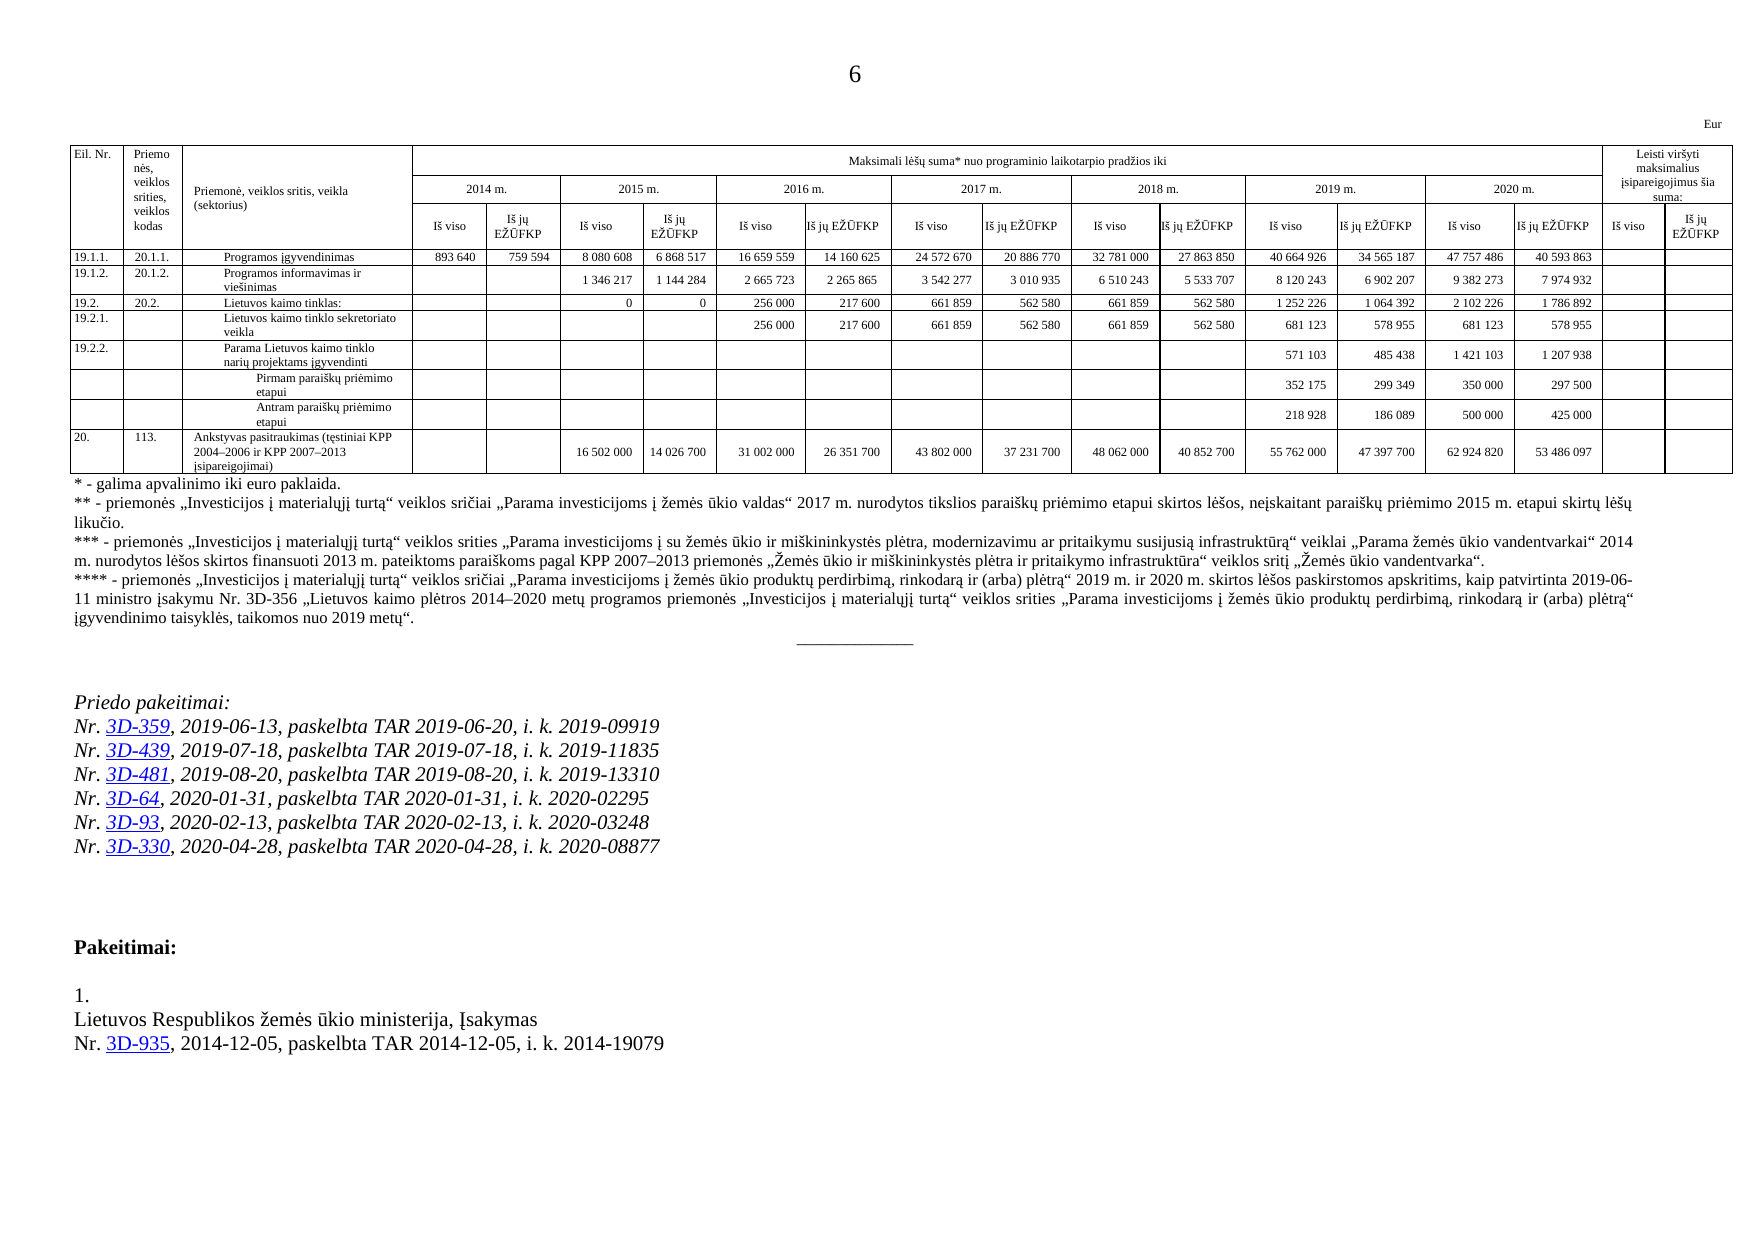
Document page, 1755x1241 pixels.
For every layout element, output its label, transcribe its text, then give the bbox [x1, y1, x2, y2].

table_cell [1603, 370, 1664, 399]
table_cell 20.1.2. [124, 266, 182, 294]
table_cell 14 026 700 [644, 430, 716, 473]
table_cell [1666, 250, 1732, 264]
table_cell 2018 m. [1072, 176, 1245, 203]
table_cell [1666, 430, 1732, 473]
text Nr. 3D-359, 2019-06-13, paskelbta TAR 2019-06-20, i. k. 2019-09919 [74, 714, 1636, 738]
table_cell 3 542 277 [892, 266, 982, 294]
table_cell 352 175 [1246, 370, 1337, 399]
table_cell 425 000 [1515, 400, 1602, 429]
table_cell [1072, 400, 1159, 429]
table_cell Iš viso [1603, 204, 1664, 249]
table_cell [806, 370, 891, 399]
text Nr. 3D-935, 2014-12-05, paskelbta TAR 2014-12-05, i. k. 2014-19079 [74, 1031, 1636, 1055]
table_cell 16 502 000 [561, 430, 643, 473]
table_cell Pirmam paraiškų priėmimo etapui [183, 370, 412, 399]
table_cell 893 640 [413, 250, 486, 264]
table_cell Iš viso [892, 204, 982, 249]
table_cell [1603, 250, 1664, 264]
table_cell 19.2.1. [71, 311, 123, 339]
table_cell 1 786 892 [1515, 295, 1602, 310]
table_header [1426, 117, 1514, 145]
table_cell 661 859 [1072, 295, 1159, 310]
table_cell Iš jų EŽŪFKP [1666, 204, 1732, 249]
table_cell Iš jų EŽŪFKP [983, 204, 1071, 249]
table_cell 186 089 [1338, 400, 1425, 429]
table_cell [806, 400, 891, 429]
table_cell [1603, 430, 1664, 473]
table_cell 19.1.1. [71, 250, 123, 264]
table_cell Lietuvos kaimo tinklo sekretoriato veikla [183, 311, 412, 339]
table_cell 562 580 [983, 295, 1071, 310]
table_cell [1603, 295, 1664, 310]
table_cell 0 [644, 295, 716, 310]
table_cell 43 802 000 [892, 430, 982, 473]
table_cell 485 438 [1338, 341, 1425, 369]
table_cell 562 580 [1161, 311, 1245, 339]
table_header [806, 117, 891, 145]
table_cell Iš jų EŽŪFKP [644, 204, 716, 249]
table_cell [1072, 370, 1159, 399]
table_cell 53 486 097 [1515, 430, 1602, 473]
table_cell 2014 m. [413, 176, 560, 203]
text Nr. 3D-439, 2019-07-18, paskelbta TAR 2019-07-18, i. k. 2019-11835 [74, 738, 1636, 762]
table_cell 20 886 770 [983, 250, 1071, 264]
table_cell 55 762 000 [1246, 430, 1337, 473]
table_cell Iš jų EŽŪFKP [1161, 204, 1245, 249]
text ** - priemonės „Investicijos į materialųjį turtą“ veiklos sričiai „Parama investicijoms į žemės ūkio valdas“ 2017 m. nurodytos tikslios paraiškų priėmimo etapui skirtos lėšos, neįskaitant paraiškų priėmimo 2015 m. etapui skirtų lėšų likučio. [74, 493, 1636, 532]
table_cell 5 533 707 [1161, 266, 1245, 294]
table_header [1246, 117, 1337, 145]
table_cell 40 593 863 [1515, 250, 1602, 264]
table_header [123, 117, 182, 145]
table_cell 350 000 [1426, 370, 1514, 399]
table_cell [1603, 341, 1664, 369]
table_cell [487, 266, 560, 294]
table_cell [1666, 295, 1732, 310]
table_cell [413, 341, 486, 369]
table_cell 217 600 [806, 311, 891, 339]
text Nr. 3D-93, 2020-02-13, paskelbta TAR 2020-02-13, i. k. 2020-03248 [74, 810, 1636, 834]
table_cell 20. [71, 430, 123, 473]
table_cell Priemonės, veiklos srities, veiklos kodas [124, 146, 182, 249]
table_cell Leisti viršyti maksimalius įsipareigojimus šia suma: [1603, 146, 1732, 203]
table_cell [124, 370, 182, 399]
table_cell Programos informavimas ir viešinimas [183, 266, 412, 294]
table_cell 24 572 670 [892, 250, 982, 264]
table_cell Eil. Nr. [71, 146, 123, 249]
table_cell 2015 m. [561, 176, 716, 203]
table_cell Ankstyvas pasitraukimas (tęstiniai KPP 2004–2006 ir KPP 2007–2013 įsipareigojimai) [183, 430, 412, 473]
table_cell 256 000 [717, 295, 805, 310]
table_header [183, 117, 413, 145]
table_cell 6 868 517 [644, 250, 716, 264]
table_cell Iš viso [413, 204, 486, 249]
table_cell [644, 341, 716, 369]
table_cell [561, 400, 643, 429]
text *** - priemonės „Investicijos į materialųjį turtą“ veiklos srities „Parama investicijoms į su žemės ūkio ir miškininkystės plėtra, modernizavimu ar pritaikymu susijusią infrastruktūrą“ veiklai „Parama žemės ūkio vandentvarkai“ 2014 m. nurodytos lėšos skirtos finansuoti 2013 m. pateiktoms paraiškoms pagal KPP 2007–2013 priemonės „Žemės ūkio ir miškininkystės plėtra ir pritaikymo infrastruktūra“ veiklos sritį „Žemės ūkio vandentvarka“. [74, 532, 1636, 570]
table_cell 8 080 608 [561, 250, 643, 264]
table_cell 34 565 187 [1338, 250, 1425, 264]
table_cell 20.1.1. [124, 250, 182, 264]
table_cell [1666, 400, 1732, 429]
table_cell Lietuvos kaimo tinklas: [183, 295, 412, 310]
table_cell 681 123 [1426, 311, 1514, 339]
table_cell [892, 370, 982, 399]
table_cell 578 955 [1515, 311, 1602, 339]
table_cell 1 064 392 [1338, 295, 1425, 310]
table_cell 48 062 000 [1072, 430, 1159, 473]
table_cell 37 231 700 [983, 430, 1071, 473]
text Lietuvos Respublikos žemės ūkio ministerija, Įsakymas [74, 1007, 1636, 1031]
table_cell [717, 370, 805, 399]
text **** - priemonės „Investicijos į materialųjį turtą“ veiklos sričiai „Parama investicijoms į žemės ūkio produktų perdirbimą, rinkodarą ir (arba) plėtrą“ 2019 m. ir 2020 m. skirtos lėšos paskirstomos apskritims, kaip patvirtinta 2019-06-11 ministro įsakymu Nr. 3D-356 „Lietuvos kaimo plėtros 2014–2020 metų programos priemonės „Investicijos į materialųjį turtą“ veiklos srities „Parama investicijoms į žemės ūkio produktų perdirbimą, rinkodarą ir (arba) plėtrą“ įgyvendinimo taisyklės, taikomos nuo 2019 metų“. [74, 570, 1636, 627]
table_cell Iš viso [1072, 204, 1159, 249]
table_cell 661 859 [892, 311, 982, 339]
table_cell 2019 m. [1246, 176, 1425, 203]
table_header [70, 117, 123, 145]
table_cell [1161, 341, 1245, 369]
table_cell [1666, 370, 1732, 399]
table_header [1337, 117, 1426, 145]
table_cell [1603, 311, 1664, 339]
table_cell [487, 341, 560, 369]
table_cell 2 265 865 [806, 266, 891, 294]
table_cell 1 421 103 [1426, 341, 1514, 369]
table_cell 1 207 938 [1515, 341, 1602, 369]
table_cell 2016 m. [717, 176, 891, 203]
table_cell Programos įgyvendinimas [183, 250, 412, 264]
table_cell 218 928 [1246, 400, 1337, 429]
table_cell 661 859 [1072, 311, 1159, 339]
table_cell 6 902 207 [1338, 266, 1425, 294]
table_cell [892, 341, 982, 369]
table_cell [71, 400, 123, 429]
table_cell 256 000 [717, 311, 805, 339]
table_cell [717, 341, 805, 369]
table_cell [561, 370, 643, 399]
text Nr. 3D-481, 2019-08-20, paskelbta TAR 2019-08-20, i. k. 2019-13310 [74, 762, 1636, 786]
table_cell 578 955 [1338, 311, 1425, 339]
table_cell 47 397 700 [1338, 430, 1425, 473]
table_cell 299 349 [1338, 370, 1425, 399]
table_cell [413, 266, 486, 294]
table_cell 62 924 820 [1426, 430, 1514, 473]
table_cell 19.1.2. [71, 266, 123, 294]
table_cell Iš viso [1426, 204, 1514, 249]
text Pakeitimai: [74, 935, 1636, 959]
table_cell [644, 370, 716, 399]
table_cell Iš jų EŽŪFKP [1338, 204, 1425, 249]
table_cell 1 346 217 [561, 266, 643, 294]
table_cell 14 160 625 [806, 250, 891, 264]
table_cell [1666, 266, 1732, 294]
table_cell Iš viso [561, 204, 643, 249]
table_cell 759 594 [487, 250, 560, 264]
table_cell [413, 400, 486, 429]
table_cell [1603, 400, 1664, 429]
table_header [413, 117, 717, 145]
table_cell 27 863 850 [1161, 250, 1245, 264]
table_cell Iš jų EŽŪFKP [806, 204, 891, 249]
table_cell 32 781 000 [1072, 250, 1159, 264]
table_cell [1666, 341, 1732, 369]
table_cell 26 351 700 [806, 430, 891, 473]
table_cell 19.2. [71, 295, 123, 310]
text Nr. 3D-64, 2020-01-31, paskelbta TAR 2020-01-31, i. k. 2020-02295 [74, 786, 1636, 810]
table_cell [983, 341, 1071, 369]
table_cell 571 103 [1246, 341, 1337, 369]
table_cell [644, 400, 716, 429]
table_header [1160, 117, 1246, 145]
table_header [1071, 117, 1160, 145]
table_cell 2 102 226 [1426, 295, 1514, 310]
table_cell Antram paraiškų priėmimo etapui [183, 400, 412, 429]
table_cell 7 974 932 [1515, 266, 1602, 294]
table_cell 47 757 486 [1426, 250, 1514, 264]
table_cell 297 500 [1515, 370, 1602, 399]
table_cell [1161, 400, 1245, 429]
table_cell [983, 400, 1071, 429]
table_cell Iš viso [1246, 204, 1337, 249]
table_cell Maksimali lėšų suma* nuo programinio laikotarpio pradžios iki [413, 146, 1602, 175]
table_cell [124, 341, 182, 369]
table_cell [487, 430, 560, 473]
table_cell 31 002 000 [717, 430, 805, 473]
table_cell Iš jų EŽŪFKP [1515, 204, 1602, 249]
table_cell 9 382 273 [1426, 266, 1514, 294]
table_cell 2020 m. [1426, 176, 1602, 203]
text ______________ [74, 627, 1636, 647]
table_cell [413, 311, 486, 339]
table_cell 6 510 243 [1072, 266, 1159, 294]
text Priedo pakeitimai: [74, 690, 1636, 714]
table_cell 0 [561, 295, 643, 310]
table_cell 661 859 [892, 295, 982, 310]
text Nr. 3D-330, 2020-04-28, paskelbta TAR 2020-04-28, i. k. 2020-08877 [74, 834, 1636, 858]
table_cell [487, 295, 560, 310]
table_cell [561, 341, 643, 369]
table_cell 2 665 723 [717, 266, 805, 294]
table_cell [71, 370, 123, 399]
table_header [1603, 117, 1665, 145]
table_header [983, 117, 1071, 145]
table_cell [413, 430, 486, 473]
table_cell [124, 311, 182, 339]
table_cell 681 123 [1246, 311, 1337, 339]
table_cell [487, 400, 560, 429]
table_cell [983, 370, 1071, 399]
table_cell [1072, 341, 1159, 369]
table_header [1514, 117, 1603, 145]
table_cell 16 659 559 [717, 250, 805, 264]
table_cell Iš jų EŽŪFKP [487, 204, 560, 249]
table_header [891, 117, 983, 145]
table_cell Iš viso [717, 204, 805, 249]
table_cell [717, 400, 805, 429]
table_cell 562 580 [983, 311, 1071, 339]
table_cell [124, 400, 182, 429]
table_cell [487, 311, 560, 339]
table_cell [1161, 370, 1245, 399]
table_cell [413, 295, 486, 310]
table_cell 40 664 926 [1246, 250, 1337, 264]
table_cell [487, 370, 560, 399]
table_cell [1666, 311, 1732, 339]
table_cell 8 120 243 [1246, 266, 1337, 294]
table_cell [806, 341, 891, 369]
table_cell 1 144 284 [644, 266, 716, 294]
table_cell Parama Lietuvos kaimo tinklo narių projektams įgyvendinti [183, 341, 412, 369]
table_cell 562 580 [1161, 295, 1245, 310]
table_cell [1603, 266, 1664, 294]
table_cell 217 600 [806, 295, 891, 310]
table_cell 1 252 226 [1246, 295, 1337, 310]
table_cell 20.2. [124, 295, 182, 310]
text * - galima apvalinimo iki euro paklaida. [74, 474, 1636, 493]
text 1. [74, 983, 1636, 1007]
table_cell 40 852 700 [1161, 430, 1245, 473]
table_cell [892, 400, 982, 429]
table_cell 19.2.2. [71, 341, 123, 369]
table_cell [413, 370, 486, 399]
table_cell [561, 311, 643, 339]
table_cell 113. [124, 430, 182, 473]
table_cell [644, 311, 716, 339]
table_header Eur [1665, 117, 1733, 145]
table_cell 3 010 935 [983, 266, 1071, 294]
table_cell 2017 m. [892, 176, 1071, 203]
table_cell 500 000 [1426, 400, 1514, 429]
table_header [717, 117, 806, 145]
table_cell Priemonė, veiklos sritis, veikla (sektorius) [183, 146, 412, 249]
